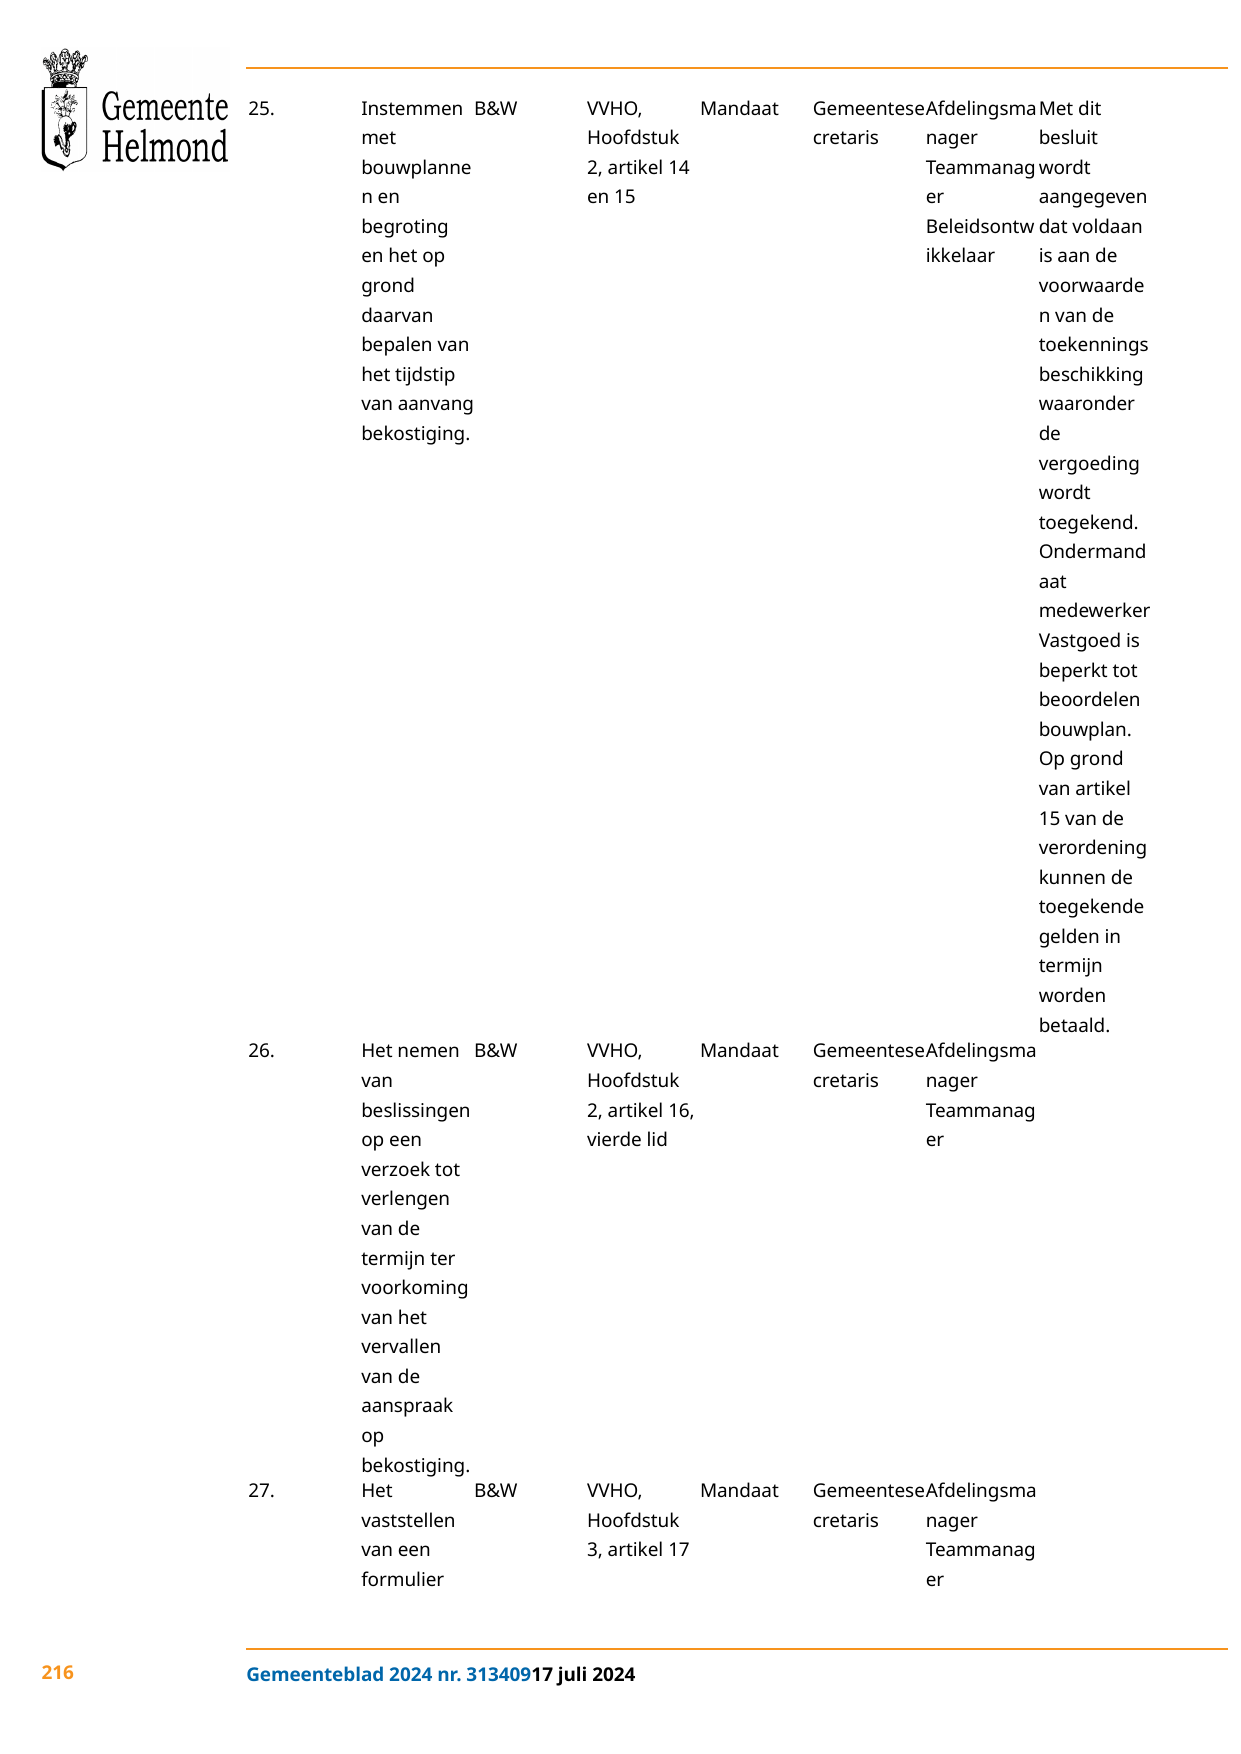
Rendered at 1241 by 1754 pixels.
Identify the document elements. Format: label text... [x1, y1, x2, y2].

table_cell [1039, 1478, 1152, 1592]
table_cell Gemeentesecretaris [813, 1038, 926, 1477]
table_cell Mandaat [700, 1038, 813, 1477]
table_cell 26. [248, 1038, 361, 1477]
table_cell Mandaat [700, 1478, 813, 1592]
table_cell 27. [248, 1478, 361, 1592]
table_cell VVHO, Hoofdstuk 2, artikel 14 en 15 [587, 95, 700, 1038]
table_cell Het nemen van beslissingen op een verzoek tot verlengen van de termijn ter voorkoming van het vervallen van de aanspraak op bekostiging. [361, 1038, 474, 1477]
picture [41, 47, 231, 172]
table_cell VVHO, Hoofdstuk 3, artikel 17 [587, 1478, 700, 1592]
table_cell Gemeentesecretaris [813, 1478, 926, 1592]
table_cell 25. [248, 95, 361, 1038]
table_cell B&W [474, 95, 587, 1038]
table_cell Het vaststellen van een formulier [361, 1478, 474, 1592]
table_cell Afdelingsmanager Teammanager [926, 1478, 1038, 1592]
table_cell Mandaat [700, 95, 813, 1038]
table_cell [1039, 1038, 1152, 1477]
table_cell B&W [474, 1478, 587, 1592]
table_cell Afdelingsmanager Teammanager [926, 1038, 1038, 1477]
table_cell Afdelingsmanager Teammanager Beleidsontwikkelaar [926, 95, 1038, 1038]
table_cell Met dit besluit wordt aangegeven dat voldaan is aan de voorwaarden van de toekenningsbeschikking waaronder de vergoeding wordt toegekend. Ondermandaat medewerker Vastgoed is beperkt tot beoordelen bouwplan. Op grond van artikel 15 van de verordening kunnen de toegekende gelden in termijn worden betaald. [1039, 95, 1152, 1038]
table_cell B&W [474, 1038, 587, 1477]
table_cell Gemeentesecretaris [813, 95, 926, 1038]
table_cell VVHO, Hoofdstuk 2, artikel 16, vierde lid [587, 1038, 700, 1477]
table_cell Instemmen met bouwplannen en begroting en het op grond daarvan bepalen van het tijdstip van aanvang bekostiging. [361, 95, 474, 1038]
